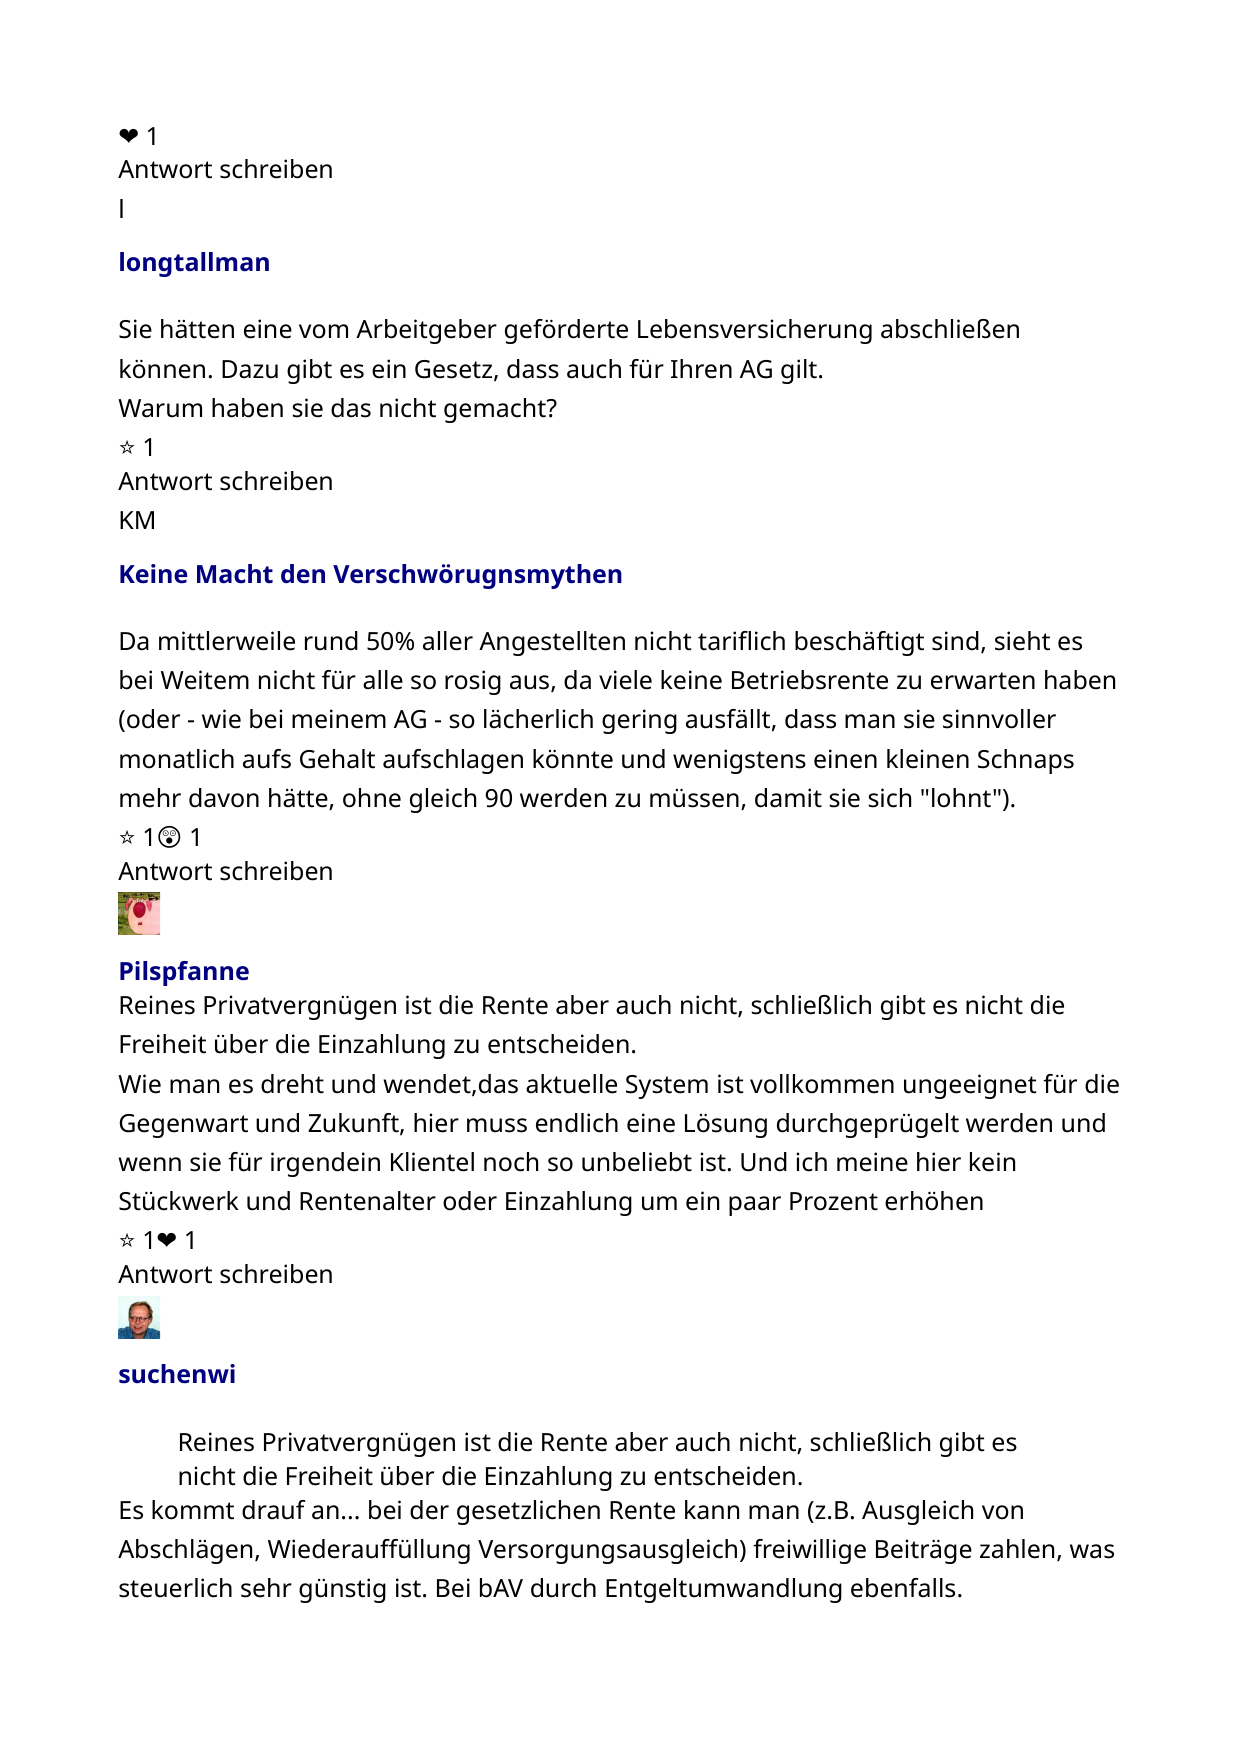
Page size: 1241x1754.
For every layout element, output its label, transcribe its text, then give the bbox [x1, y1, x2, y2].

text l [118, 191, 1122, 225]
text Sie hätten eine vom Arbeitgeber geförderte Lebensversicherung abschließen können. Dazu gibt es ein Gesetz, dass auch für Ihren AG gilt. [118, 312, 1122, 385]
picture [118, 892, 161, 935]
subtitle Pilspfanne [118, 954, 1122, 988]
subtitle longtallman [118, 245, 1122, 279]
subtitle suchenwi [118, 1357, 1122, 1391]
picture [118, 1296, 161, 1339]
text Antwort schreiben [118, 152, 1122, 186]
text ⭐️ 1❤️ 1 [118, 1223, 1122, 1257]
text ⭐️ 1😲 1 [118, 819, 1122, 854]
text Wie man es dreht und wendet,das aktuelle System ist vollkommen ungeeignet für die Gegenwart und Zukunft, hier muss endlich eine Lösung durchgeprügelt werden und wenn sie für irgendein Klientel noch so unbeliebt ist. Und ich meine hier kein Stückwerk und Rentenalter oder Einzahlung um ein paar Prozent erhöhen [118, 1066, 1122, 1218]
subtitle Keine Macht den Verschwörugnsmythen [118, 557, 1122, 591]
text ❤️ 1 [118, 118, 1122, 152]
text Da mittlerweile rund 50% aller Angestellten nicht tariflich beschäftigt sind, sieht es bei Weitem nicht für alle so rosig aus, da viele keine Betriebsrente zu erwarten haben (oder - wie bei meinem AG - so lächerlich gering ausfällt, dass man sie sinnvoller monatlich aufs Gehalt aufschlagen könnte und wenigstens einen kleinen Schnaps mehr davon hätte, ohne gleich 90 werden zu müssen, damit sie sich "lohnt"). [118, 624, 1122, 814]
text Warum haben sie das nicht gemacht? [118, 391, 1122, 424]
text Antwort schreiben [118, 854, 1122, 888]
text Reines Privatvergnügen ist die Rente aber auch nicht, schließlich gibt es nicht die Freiheit über die Einzahlung zu entscheiden. [118, 988, 1122, 1061]
text Antwort schreiben [118, 1257, 1122, 1291]
text KM [118, 503, 1122, 537]
text Reines Privatvergnügen ist die Rente aber auch nicht, schließlich gibt es nicht die Freiheit über die Einzahlung zu entscheiden. [177, 1424, 1063, 1492]
text Es kommt drauf an... bei der gesetzlichen Rente kann man (z.B. Ausgleich von Abschlägen, Wiederauffüllung Versorgungsausgleich) freiwillige Beiträge zahlen, was steuerlich sehr günstig ist. Bei bAV durch Entgeltumwandlung ebenfalls. [118, 1492, 1122, 1605]
text Antwort schreiben [118, 464, 1122, 498]
text ⭐️ 1 [118, 430, 1122, 464]
